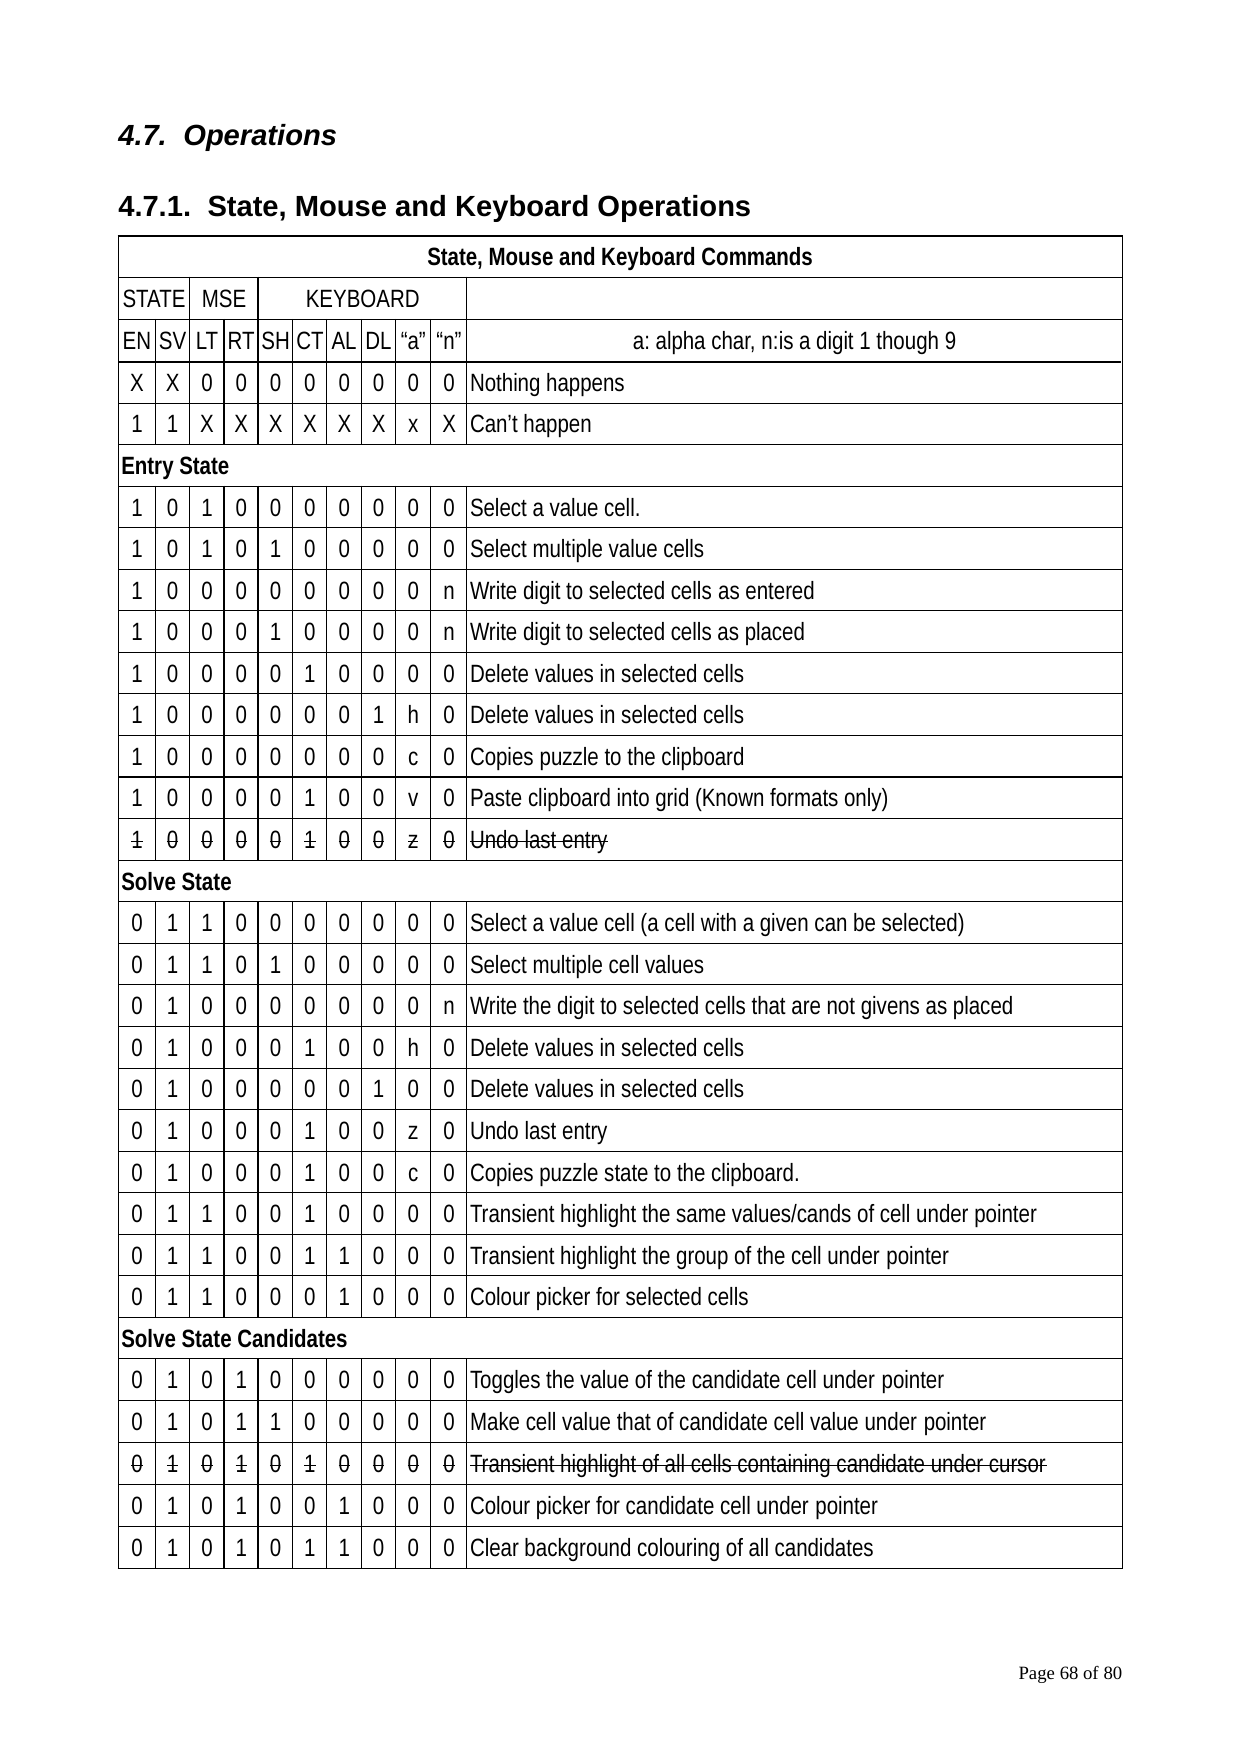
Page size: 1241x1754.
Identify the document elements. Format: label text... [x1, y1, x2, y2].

table_cell 0 [431, 1527, 466, 1568]
table_cell 0 [259, 487, 292, 527]
table_cell 0 [396, 611, 430, 652]
table_cell 0 [190, 611, 223, 652]
table_cell 0 [190, 1110, 223, 1151]
table_cell 0 [293, 736, 326, 776]
table_cell 0 [327, 1069, 361, 1109]
subtitle Operations [118, 118, 1122, 152]
table_cell KEYBOARD [259, 278, 466, 319]
table_cell 1 [156, 1401, 189, 1441]
subtitle State, Mouse and Keyboard Operations [118, 189, 1122, 223]
table_cell Select a value cell. [467, 487, 1122, 527]
table_cell 0 [225, 1235, 257, 1275]
table_cell Select multiple value cells [467, 528, 1122, 569]
table_cell n [431, 985, 466, 1026]
table_cell 0 [293, 487, 326, 527]
table_cell 0 [119, 1235, 155, 1275]
table_cell 1 [156, 1069, 189, 1109]
table_cell 0 [225, 570, 257, 610]
table_cell 0 [119, 1359, 155, 1400]
table_cell 0 [119, 902, 155, 943]
table_cell 0 [225, 1152, 257, 1192]
table_cell Clear background colouring of all candidates [467, 1527, 1122, 1568]
table_cell 1 [156, 1235, 189, 1275]
table_cell 0 [225, 528, 257, 569]
table_cell 0 [225, 819, 257, 859]
table_cell 0 [156, 487, 189, 527]
table_cell 0 [327, 1443, 361, 1483]
table_cell 0 [396, 1527, 430, 1568]
table_cell X [259, 404, 292, 444]
table_cell 1 [225, 1443, 257, 1483]
table_cell 0 [259, 736, 292, 776]
table_cell CT [293, 320, 326, 361]
table_cell Delete values in selected cells [467, 1027, 1122, 1067]
table_cell 1 [293, 653, 326, 693]
table_cell 0 [225, 487, 257, 527]
table_cell Copies puzzle state to the clipboard. [467, 1152, 1122, 1192]
table_cell Write the digit to selected cells that are not givens as placed [467, 985, 1122, 1026]
table_cell 0 [259, 1276, 292, 1317]
table_cell 0 [431, 1069, 466, 1109]
table_cell v [396, 778, 430, 818]
table_cell Select a value cell (a cell with a given can be selected) [467, 902, 1122, 943]
table_cell 0 [119, 1027, 155, 1067]
table_cell Colour picker for selected cells [467, 1276, 1122, 1317]
table_cell 1 [293, 1152, 326, 1192]
table_cell 0 [327, 611, 361, 652]
table_cell 1 [119, 611, 155, 652]
table_cell 0 [293, 694, 326, 735]
table_cell Undo last entry [467, 1110, 1122, 1151]
table_cell X [362, 404, 395, 444]
table_cell 0 [293, 1359, 326, 1400]
table_cell 0 [225, 1069, 257, 1109]
table_cell 0 [190, 1027, 223, 1067]
table_cell z [396, 1110, 430, 1151]
table_cell LT [190, 320, 223, 361]
table_cell 0 [431, 944, 466, 984]
table_cell 0 [327, 694, 361, 735]
table_cell 0 [225, 1276, 257, 1317]
table_cell 0 [190, 363, 223, 402]
table_cell 0 [156, 778, 189, 818]
table_cell 0 [259, 1110, 292, 1151]
table_cell 1 [259, 944, 292, 984]
table_cell 0 [190, 694, 223, 735]
table_cell 1 [327, 1235, 361, 1275]
table_cell 0 [190, 653, 223, 693]
table_cell RT [225, 320, 257, 361]
table_cell 0 [259, 694, 292, 735]
table_cell 0 [259, 570, 292, 610]
table_cell 0 [225, 902, 257, 943]
table_cell Write digit to selected cells as placed [467, 611, 1122, 652]
table_cell MSE [190, 278, 257, 319]
table_cell 0 [327, 902, 361, 943]
table_cell 0 [396, 1443, 430, 1483]
table_cell 0 [362, 1110, 395, 1151]
table_cell 0 [362, 778, 395, 818]
table_cell 0 [362, 528, 395, 569]
table_cell 0 [431, 694, 466, 735]
table_cell 0 [396, 1359, 430, 1400]
table_cell 1 [190, 528, 223, 569]
table_cell 0 [327, 570, 361, 610]
table_cell 0 [396, 944, 430, 984]
table_cell 0 [396, 1235, 430, 1275]
table_cell 0 [431, 819, 466, 859]
table_cell 0 [225, 1193, 257, 1234]
table_cell 0 [362, 1485, 395, 1526]
table_cell 0 [259, 819, 292, 859]
table_cell 0 [362, 487, 395, 527]
table_cell 0 [431, 1193, 466, 1234]
table_cell X [225, 404, 257, 444]
table_cell 1 [156, 902, 189, 943]
table_cell 1 [119, 487, 155, 527]
table_cell 1 [119, 528, 155, 569]
table_cell 0 [119, 1276, 155, 1317]
table_cell 0 [293, 611, 326, 652]
table_cell 0 [190, 1485, 223, 1526]
table_cell 1 [156, 985, 189, 1026]
table_cell 1 [119, 570, 155, 610]
table_cell 1 [190, 1235, 223, 1275]
table_cell x [396, 404, 430, 444]
table_cell 0 [156, 611, 189, 652]
table_cell 0 [190, 1152, 223, 1192]
table_cell X [431, 404, 466, 444]
table_cell 0 [293, 363, 326, 402]
table_cell 1 [259, 1401, 292, 1441]
table_cell 1 [225, 1527, 257, 1568]
table_cell 0 [362, 570, 395, 610]
table_cell 1 [156, 1276, 189, 1317]
table_cell 0 [190, 985, 223, 1026]
table_cell 1 [259, 528, 292, 569]
table_cell 0 [396, 1069, 430, 1109]
table_cell 0 [327, 819, 361, 859]
table_cell 0 [327, 1193, 361, 1234]
table_cell 0 [431, 487, 466, 527]
table_cell n [431, 611, 466, 652]
table_cell [467, 278, 1122, 319]
table_cell 0 [431, 1110, 466, 1151]
table_cell 0 [225, 363, 257, 402]
table_cell 0 [362, 819, 395, 859]
table_cell 0 [362, 1359, 395, 1400]
table_cell 0 [293, 985, 326, 1026]
table_cell 1 [293, 1193, 326, 1234]
table_cell 0 [362, 1527, 395, 1568]
table_cell 0 [396, 1485, 430, 1526]
table_cell 1 [156, 1110, 189, 1151]
table_cell Solve State Candidates [119, 1318, 1122, 1358]
table_cell 0 [293, 1069, 326, 1109]
table_cell 1 [156, 944, 189, 984]
table_cell 0 [362, 1401, 395, 1441]
table_cell Write digit to selected cells as entered [467, 570, 1122, 610]
table_cell 0 [259, 902, 292, 943]
table_cell 0 [396, 653, 430, 693]
table_cell 0 [119, 985, 155, 1026]
table_cell 0 [431, 1027, 466, 1067]
table_cell 0 [431, 902, 466, 943]
table_cell 1 [156, 1359, 189, 1400]
table_cell STATE [119, 278, 189, 319]
table_cell Solve State [119, 861, 1122, 901]
table_cell 0 [396, 902, 430, 943]
table_cell 0 [362, 736, 395, 776]
table_cell Colour picker for candidate cell under pointer [467, 1485, 1122, 1526]
table_cell 0 [327, 1359, 361, 1400]
table_header State, Mouse and Keyboard Commands [119, 237, 1122, 277]
table_cell 0 [259, 1193, 292, 1234]
table_cell 0 [362, 1027, 395, 1067]
table_cell 1 [293, 1027, 326, 1067]
table_cell 1 [259, 611, 292, 652]
table_cell Delete values in selected cells [467, 694, 1122, 735]
table_cell c [396, 1152, 430, 1192]
table_cell 1 [190, 487, 223, 527]
table_cell 0 [327, 528, 361, 569]
table_cell 0 [293, 902, 326, 943]
table_cell 0 [362, 1235, 395, 1275]
table_cell 1 [362, 694, 395, 735]
table_cell 0 [362, 902, 395, 943]
table_cell 0 [362, 1152, 395, 1192]
table_cell n [431, 570, 466, 610]
table_cell 0 [396, 1193, 430, 1234]
table_cell 0 [225, 694, 257, 735]
table_cell 0 [396, 528, 430, 569]
table_cell Copies puzzle to the clipboard [467, 736, 1122, 776]
table_cell 0 [190, 736, 223, 776]
table_cell 0 [119, 1193, 155, 1234]
table_cell Transient highlight the group of the cell under pointer [467, 1235, 1122, 1275]
table_cell 1 [293, 1443, 326, 1483]
table_cell 1 [119, 819, 155, 859]
table_cell 1 [293, 1110, 326, 1151]
table_cell 1 [119, 694, 155, 735]
table_cell 0 [327, 1152, 361, 1192]
table_cell 0 [396, 1401, 430, 1441]
table_cell 0 [431, 1485, 466, 1526]
table_cell 0 [119, 1152, 155, 1192]
table_cell 1 [327, 1485, 361, 1526]
table_cell SV [156, 320, 189, 361]
table_cell 0 [431, 778, 466, 818]
table_cell 0 [431, 1276, 466, 1317]
table_cell 0 [431, 363, 466, 402]
table_cell Can’t happen [467, 404, 1122, 444]
table_cell 0 [259, 1152, 292, 1192]
table_cell c [396, 736, 430, 776]
table_cell 0 [431, 1401, 466, 1441]
table_cell h [396, 694, 430, 735]
table_cell 0 [327, 778, 361, 818]
table_cell 1 [225, 1359, 257, 1400]
table_cell 0 [431, 1152, 466, 1192]
table_cell 0 [119, 944, 155, 984]
table_cell 1 [119, 778, 155, 818]
table_cell 0 [259, 1443, 292, 1483]
table_cell 0 [362, 985, 395, 1026]
table_cell 0 [259, 653, 292, 693]
table_cell 0 [119, 1443, 155, 1483]
table_cell X [327, 404, 361, 444]
table_cell 0 [259, 1235, 292, 1275]
table_cell a: alpha char, n:is a digit 1 though 9 [467, 320, 1122, 361]
table_cell 0 [119, 1485, 155, 1526]
table_cell 1 [293, 819, 326, 859]
table_cell Undo last entry [467, 819, 1122, 859]
table_cell 0 [293, 1401, 326, 1441]
table_cell 0 [293, 528, 326, 569]
table_cell 0 [293, 570, 326, 610]
table_cell 1 [293, 778, 326, 818]
table_cell 0 [259, 1485, 292, 1526]
table_cell 1 [225, 1401, 257, 1441]
table_cell 0 [293, 944, 326, 984]
table_cell 0 [259, 1359, 292, 1400]
table_cell 0 [190, 1443, 223, 1483]
table_cell 0 [327, 653, 361, 693]
table_cell 0 [190, 1527, 223, 1568]
table_cell 1 [362, 1069, 395, 1109]
table_cell 0 [119, 1110, 155, 1151]
table_cell 0 [225, 778, 257, 818]
table_cell z [396, 819, 430, 859]
table_cell 1 [293, 1235, 326, 1275]
table_cell 0 [362, 653, 395, 693]
table_cell Delete values in selected cells [467, 653, 1122, 693]
table_cell 1 [190, 944, 223, 984]
table_cell 0 [327, 944, 361, 984]
table_cell 1 [156, 1485, 189, 1526]
table_cell 1 [190, 1193, 223, 1234]
table_cell X [119, 363, 155, 402]
table_cell 1 [190, 902, 223, 943]
table_cell 0 [259, 1527, 292, 1568]
table_cell 0 [156, 528, 189, 569]
table_cell Entry State [119, 445, 1122, 486]
table_cell 0 [119, 1527, 155, 1568]
table_cell Transient highlight the same values/cands of cell under pointer [467, 1193, 1122, 1234]
table_cell 0 [225, 1110, 257, 1151]
table_cell 0 [259, 363, 292, 402]
table_cell 0 [156, 653, 189, 693]
table_cell 0 [225, 944, 257, 984]
table_cell 0 [190, 570, 223, 610]
table_cell Make cell value that of candidate cell value under pointer [467, 1401, 1122, 1441]
table_cell 0 [431, 528, 466, 569]
table_cell 0 [396, 570, 430, 610]
table_cell “a” [396, 320, 430, 361]
table_cell 0 [396, 363, 430, 402]
table_cell 0 [396, 487, 430, 527]
table_cell Transient highlight of all cells containing candidate under cursor [467, 1443, 1122, 1483]
table_cell Toggles the value of the candidate cell under pointer [467, 1359, 1122, 1400]
table_cell 0 [362, 1443, 395, 1483]
table_cell 0 [225, 653, 257, 693]
table_cell X [156, 363, 189, 402]
table_cell 0 [225, 985, 257, 1026]
table_cell 0 [190, 819, 223, 859]
table_cell 0 [431, 1443, 466, 1483]
table_cell 0 [293, 1276, 326, 1317]
table_cell 1 [119, 736, 155, 776]
table_cell 0 [156, 736, 189, 776]
table_cell 0 [327, 487, 361, 527]
table_cell 1 [327, 1276, 361, 1317]
table_cell AL [327, 320, 361, 361]
table_cell 0 [362, 1276, 395, 1317]
table_cell 1 [119, 653, 155, 693]
table_cell 0 [293, 1485, 326, 1526]
table_cell 0 [259, 985, 292, 1026]
table_cell 1 [156, 1193, 189, 1234]
table_cell 1 [156, 404, 189, 444]
table_cell 0 [431, 1359, 466, 1400]
table_cell 0 [431, 1235, 466, 1275]
table_cell 0 [119, 1401, 155, 1441]
table_cell 1 [225, 1485, 257, 1526]
table_cell DL [362, 320, 395, 361]
table_cell 0 [119, 1069, 155, 1109]
table_cell 0 [327, 1027, 361, 1067]
table_cell “n” [431, 320, 466, 361]
table_cell 1 [293, 1527, 326, 1568]
table_cell 1 [156, 1443, 189, 1483]
table_cell 0 [190, 1401, 223, 1441]
table_cell 0 [362, 611, 395, 652]
table_cell 1 [119, 404, 155, 444]
table_cell 0 [396, 985, 430, 1026]
table_cell 0 [327, 1401, 361, 1441]
table_cell 0 [225, 611, 257, 652]
table_cell 0 [190, 1359, 223, 1400]
table_cell 0 [362, 363, 395, 402]
table_cell X [190, 404, 223, 444]
table_cell 1 [156, 1152, 189, 1192]
table_cell 0 [190, 778, 223, 818]
table_cell 0 [431, 653, 466, 693]
table_cell 0 [362, 944, 395, 984]
table_cell 0 [327, 985, 361, 1026]
table_cell 1 [190, 1276, 223, 1317]
table_cell X [293, 404, 326, 444]
table_cell 0 [156, 570, 189, 610]
table_cell SH [259, 320, 292, 361]
table_cell 0 [225, 736, 257, 776]
table_cell Paste clipboard into grid (Known formats only) [467, 778, 1122, 818]
table_cell h [396, 1027, 430, 1067]
table_cell 0 [327, 363, 361, 402]
table_cell 0 [156, 694, 189, 735]
table_cell 0 [431, 736, 466, 776]
table_cell 1 [156, 1527, 189, 1568]
table_cell 1 [327, 1527, 361, 1568]
table_cell 0 [156, 819, 189, 859]
table_cell 0 [259, 1069, 292, 1109]
table_cell 0 [190, 1069, 223, 1109]
table_cell 0 [259, 778, 292, 818]
table_cell 0 [362, 1193, 395, 1234]
table_cell 0 [327, 736, 361, 776]
table_cell 0 [259, 1027, 292, 1067]
table_cell 0 [225, 1027, 257, 1067]
table_cell 0 [396, 1276, 430, 1317]
table_cell 0 [327, 1110, 361, 1151]
table_cell 1 [156, 1027, 189, 1067]
table_cell Select multiple cell values [467, 944, 1122, 984]
table_cell Delete values in selected cells [467, 1069, 1122, 1109]
table_cell Nothing happens [467, 361, 1122, 402]
table_cell EN [119, 320, 155, 361]
